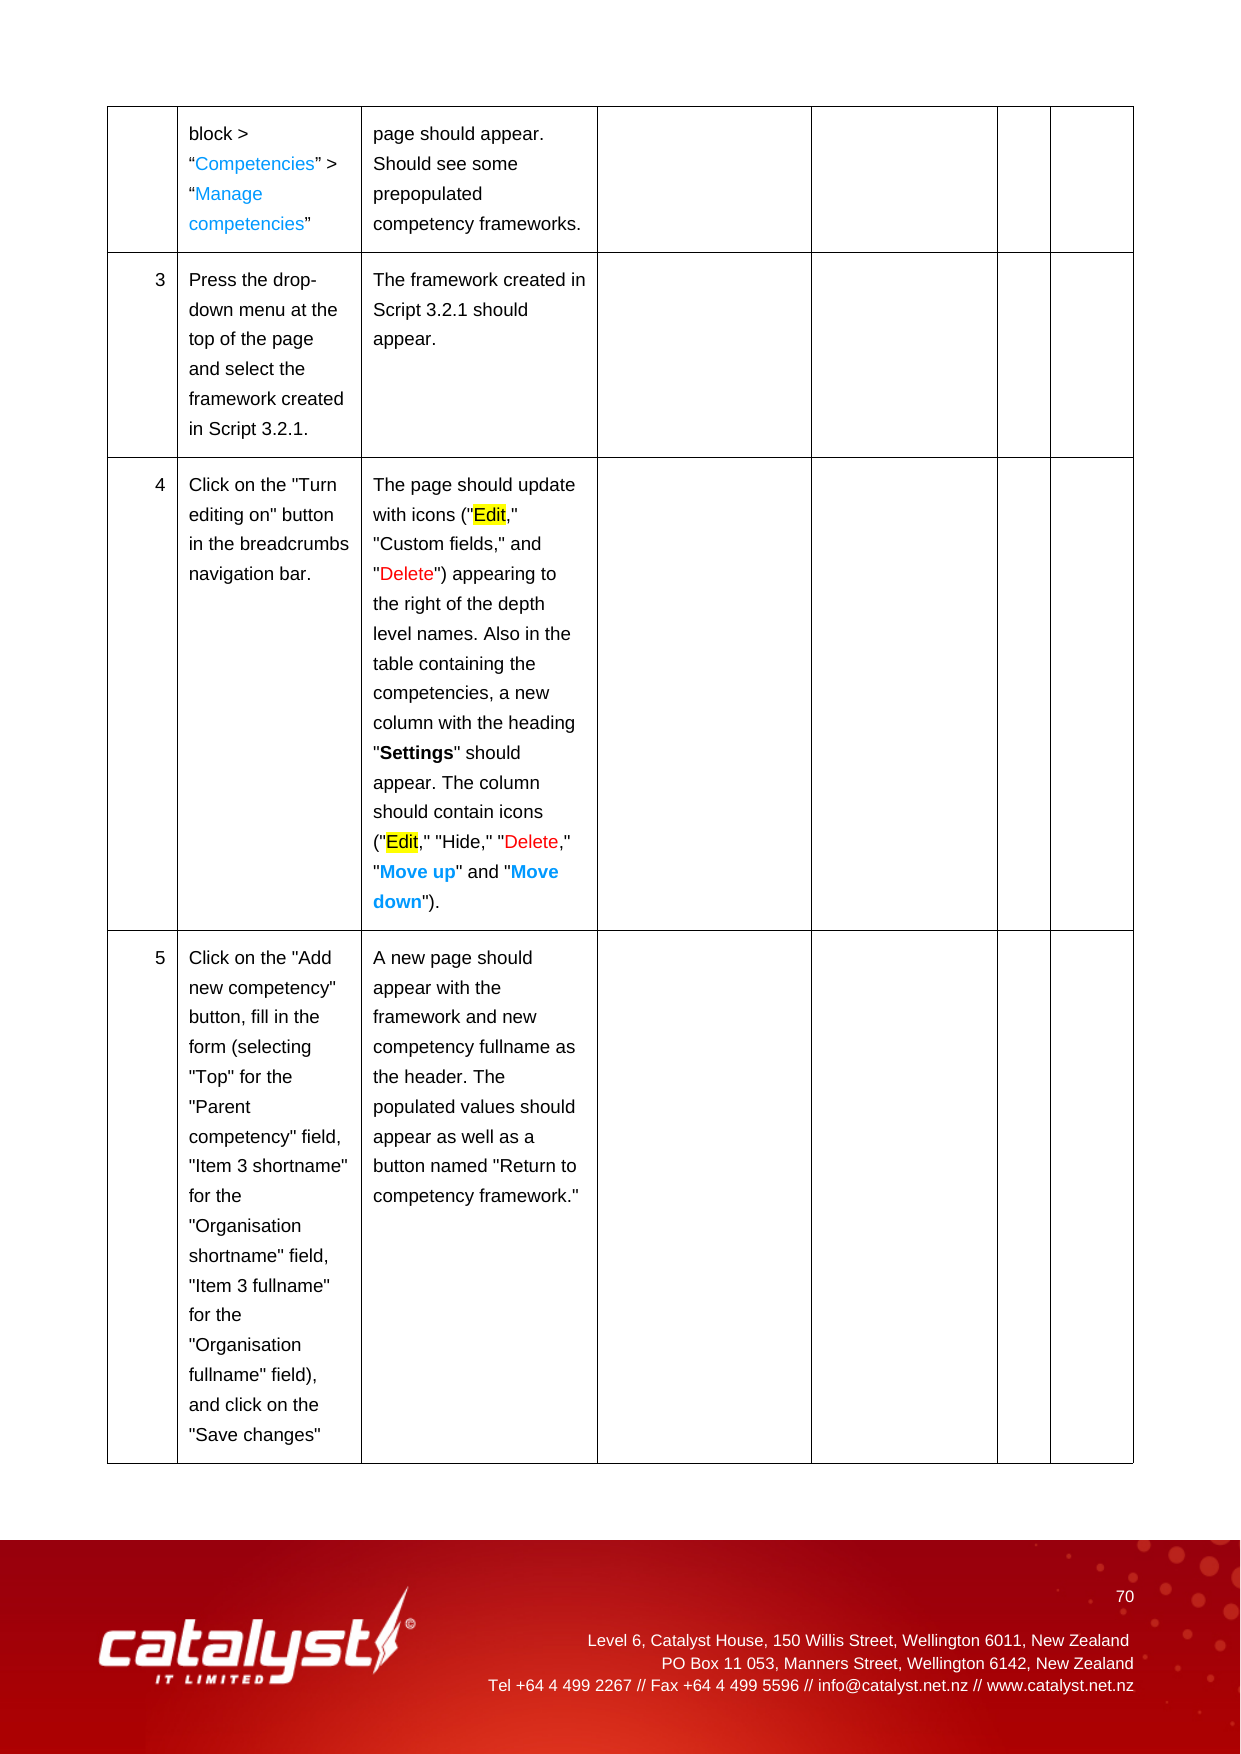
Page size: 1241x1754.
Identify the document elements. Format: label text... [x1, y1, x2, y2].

table_cell 3 [108, 253, 177, 457]
table_cell [998, 931, 1050, 1462]
table_cell [598, 253, 811, 457]
table_cell [812, 931, 997, 1462]
table_cell [1051, 931, 1133, 1462]
picture [0, 1540, 1241, 1754]
table_cell block > “Competencies” > “Manage competencies” [178, 107, 361, 252]
table_cell Click on the "Add new competency" button, fill in the form (selecting "Top" for the "Parent competency" field, "Item 3 shortname" for the "Organisation shortname" field, "Item 3 fullname" for the "Organisation fullname" field), and click on the "Save changes" [178, 931, 361, 1462]
table_cell page should appear. Should see some prepopulated competency frameworks. [362, 107, 597, 252]
table_cell [812, 107, 997, 252]
table_cell The framework created in Script 3.2.1 should appear. [362, 253, 597, 457]
table_cell [998, 458, 1050, 930]
table_cell [598, 458, 811, 930]
table_cell 5 [108, 931, 177, 1462]
table_cell [998, 107, 1050, 252]
table_cell [812, 253, 997, 457]
table_cell [1051, 253, 1133, 457]
table_cell [812, 458, 997, 930]
table_cell [1051, 107, 1133, 252]
table_cell Click on the "Turn editing on" button in the breadcrumbs navigation bar. [178, 458, 361, 930]
table_cell The page should update with icons ("Edit," "Custom fields," and "Delete") appearing to the right of the depth level names. Also in the table containing the competencies, a new column with the heading "Settings" should appear. The column should contain icons ("Edit," "Hide," "Delete," "Move up" and "Move down"). [362, 458, 597, 930]
table_cell Press the drop-down menu at the top of the page and select the framework created in Script 3.2.1. [178, 253, 361, 457]
table_cell 4 [108, 458, 177, 930]
table_cell [1051, 458, 1133, 930]
table_cell [598, 107, 811, 252]
table_cell [998, 253, 1050, 457]
table_cell [108, 107, 177, 252]
table_cell [598, 931, 811, 1462]
table_cell A new page should appear with the framework and new competency fullname as the header. The populated values should appear as well as a button named "Return to competency framework." [362, 931, 597, 1462]
